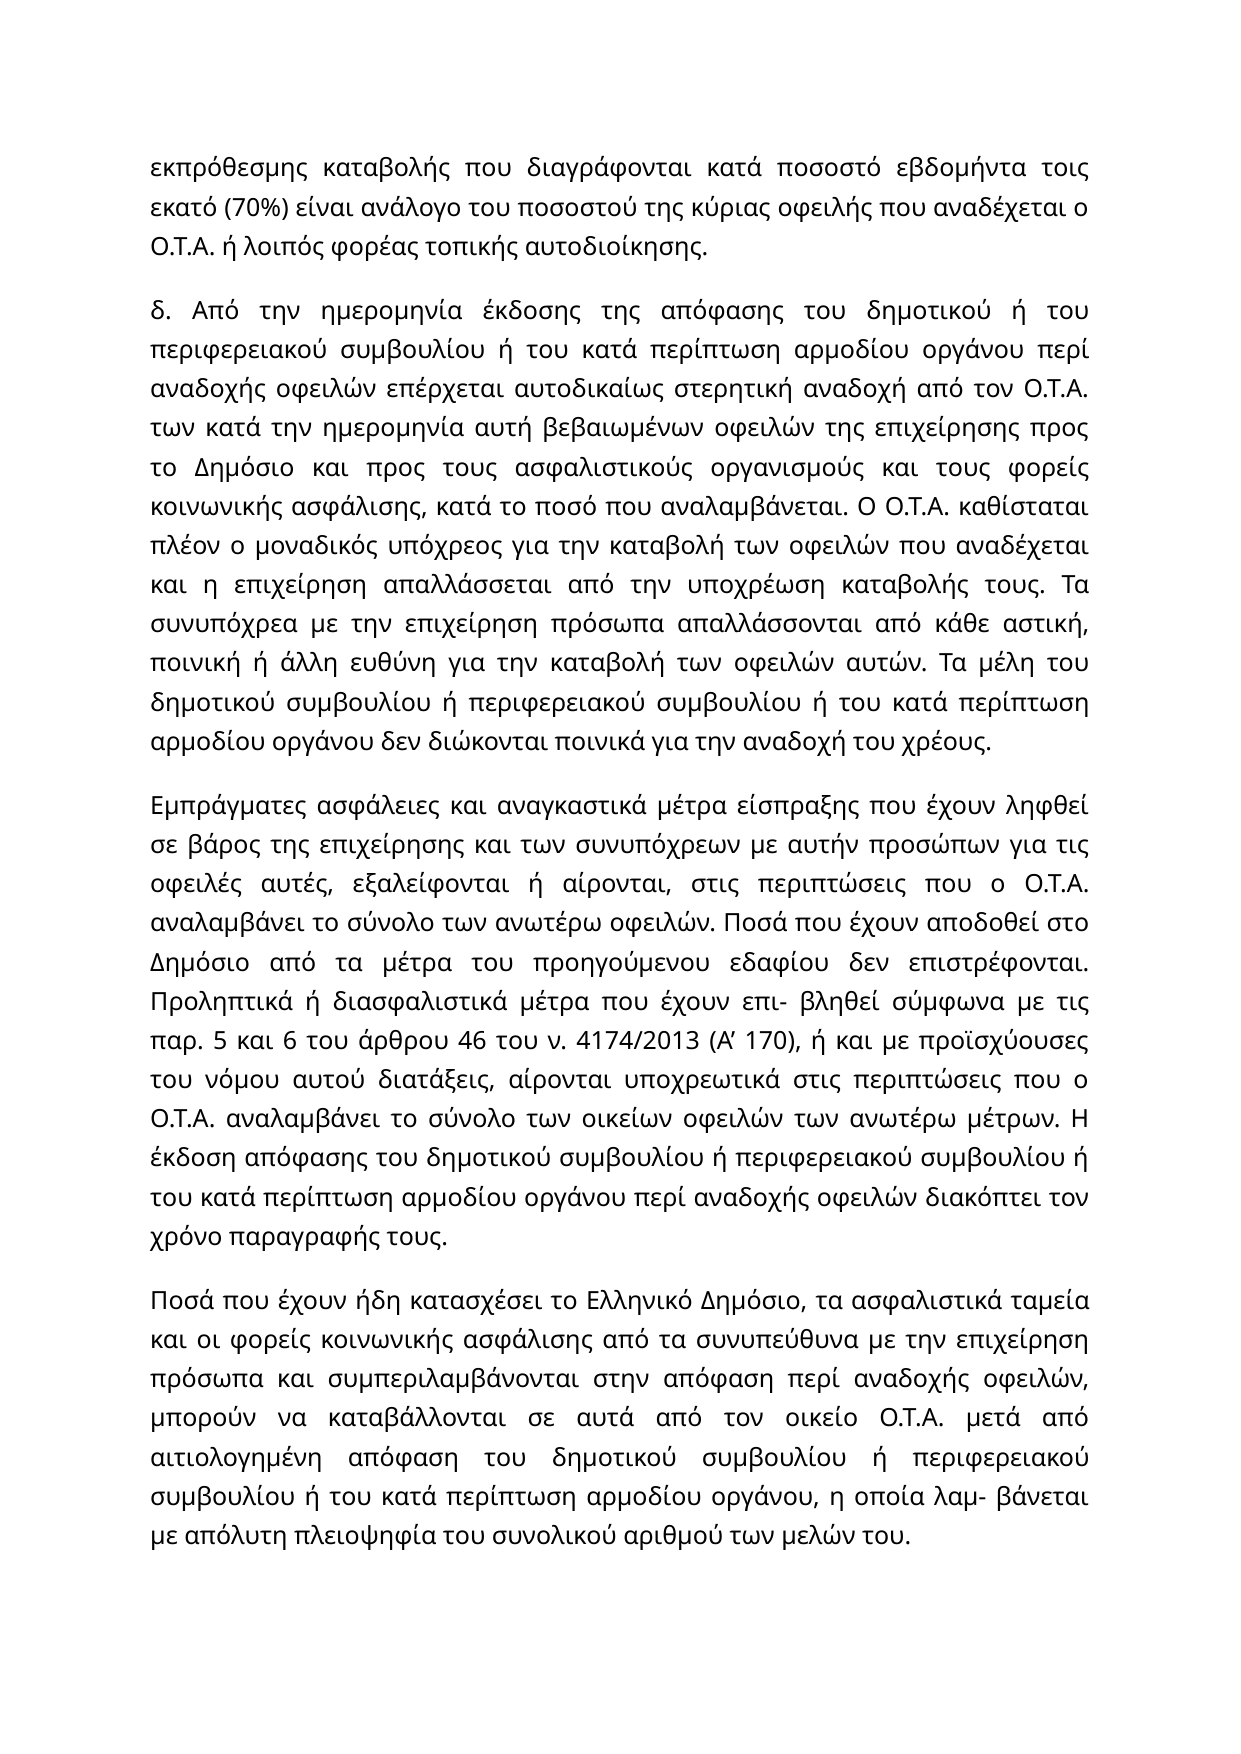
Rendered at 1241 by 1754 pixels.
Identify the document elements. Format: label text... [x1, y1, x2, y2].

text δ. Από την ημερομηνία έκδοσης της απόφασης του δημοτικού ή του περιφερειακού συμβουλίου ή του κατά περίπτωση αρμοδίου οργάνου περί αναδοχής οφειλών επέρχεται αυτοδικαίως στερητική αναδοχή από τον Ο.Τ.Α. των κατά την ημερομηνία αυτή βεβαιωμένων οφειλών της επιχείρησης προς το Δημόσιο και προς τους ασφαλιστικούς οργανισμούς και τους φορείς κοινωνικής ασφάλισης, κατά το ποσό που αναλαμβάνεται. Ο Ο.Τ.Α. καθίσταται πλέον ο μοναδικός υπόχρεος για την καταβολή των οφειλών που αναδέχεται και η επιχείρηση απαλλάσσεται από την υποχρέωση καταβολής τους. Τα συνυπόχρεα με την επιχείρηση πρόσωπα απαλλάσσονται από κάθε αστική, ποινική ή άλλη ευθύνη για την καταβολή των οφειλών αυτών. Τα μέλη του δημοτικού συμβουλίου ή περιφερειακού συμβουλίου ή του κατά περίπτωση αρμοδίου οργάνου δεν διώκονται ποινικά για την αναδοχή του χρέους. [150, 292, 1090, 757]
text εκπρόθεσμης καταβολής που διαγράφονται κατά ποσοστό εβδομήντα τοις εκατό (70%) είναι ανάλογο του ποσοστού της κύριας οφειλής που αναδέχεται ο Ο.Τ.Α. ή λοιπός φορέας τοπικής αυτοδιοίκησης. [150, 150, 1090, 262]
text Εμπράγματες ασφάλειες και αναγκαστικά μέτρα είσπραξης που έχουν ληφθεί σε βάρος της επιχείρησης και των συνυπόχρεων με αυτήν προσώπων για τις οφειλές αυτές, εξαλείφονται ή αίρονται, στις περιπτώσεις που ο Ο.Τ.Α. αναλαμβάνει το σύνολο των ανωτέρω οφειλών. Ποσά που έχουν αποδοθεί στο Δημόσιο από τα μέτρα του προηγούμενου εδαφίου δεν επιστρέφονται. Προληπτικά ή διασφαλιστικά μέτρα που έχουν επι- βληθεί σύμφωνα με τις παρ. 5 και 6 του άρθρου 46 του ν. 4174/2013 (Α’ 170), ή και με προϊσχύουσες του νόμου αυτού διατάξεις, αίρονται υποχρεωτικά στις περιπτώσεις που ο Ο.Τ.Α. αναλαμβάνει το σύνολο των οικείων οφειλών των ανωτέρω μέτρων. Η έκδοση απόφασης του δημοτικού συμβουλίου ή περιφερειακού συμβουλίου ή του κατά περίπτωση αρμοδίου οργάνου περί αναδοχής οφειλών διακόπτει τον χρόνο παραγραφής τους. [150, 787, 1090, 1252]
text Ποσά που έχουν ήδη κατασχέσει το Ελληνικό Δημόσιο, τα ασφαλιστικά ταμεία και οι φορείς κοινωνικής ασφάλισης από τα συνυπεύθυνα με την επιχείρηση πρόσωπα και συμπεριλαμβάνονται στην απόφαση περί αναδοχής οφειλών, μπορούν να καταβάλλονται σε αυτά από τον οικείο Ο.Τ.Α. μετά από αιτιολογημένη απόφαση του δημοτικού συμβουλίου ή περιφερειακού συμβουλίου ή του κατά περίπτωση αρμοδίου οργάνου, η οποία λαμ- βάνεται με απόλυτη πλειοψηφία του συνολικού αριθμού των μελών του. [150, 1282, 1090, 1552]
